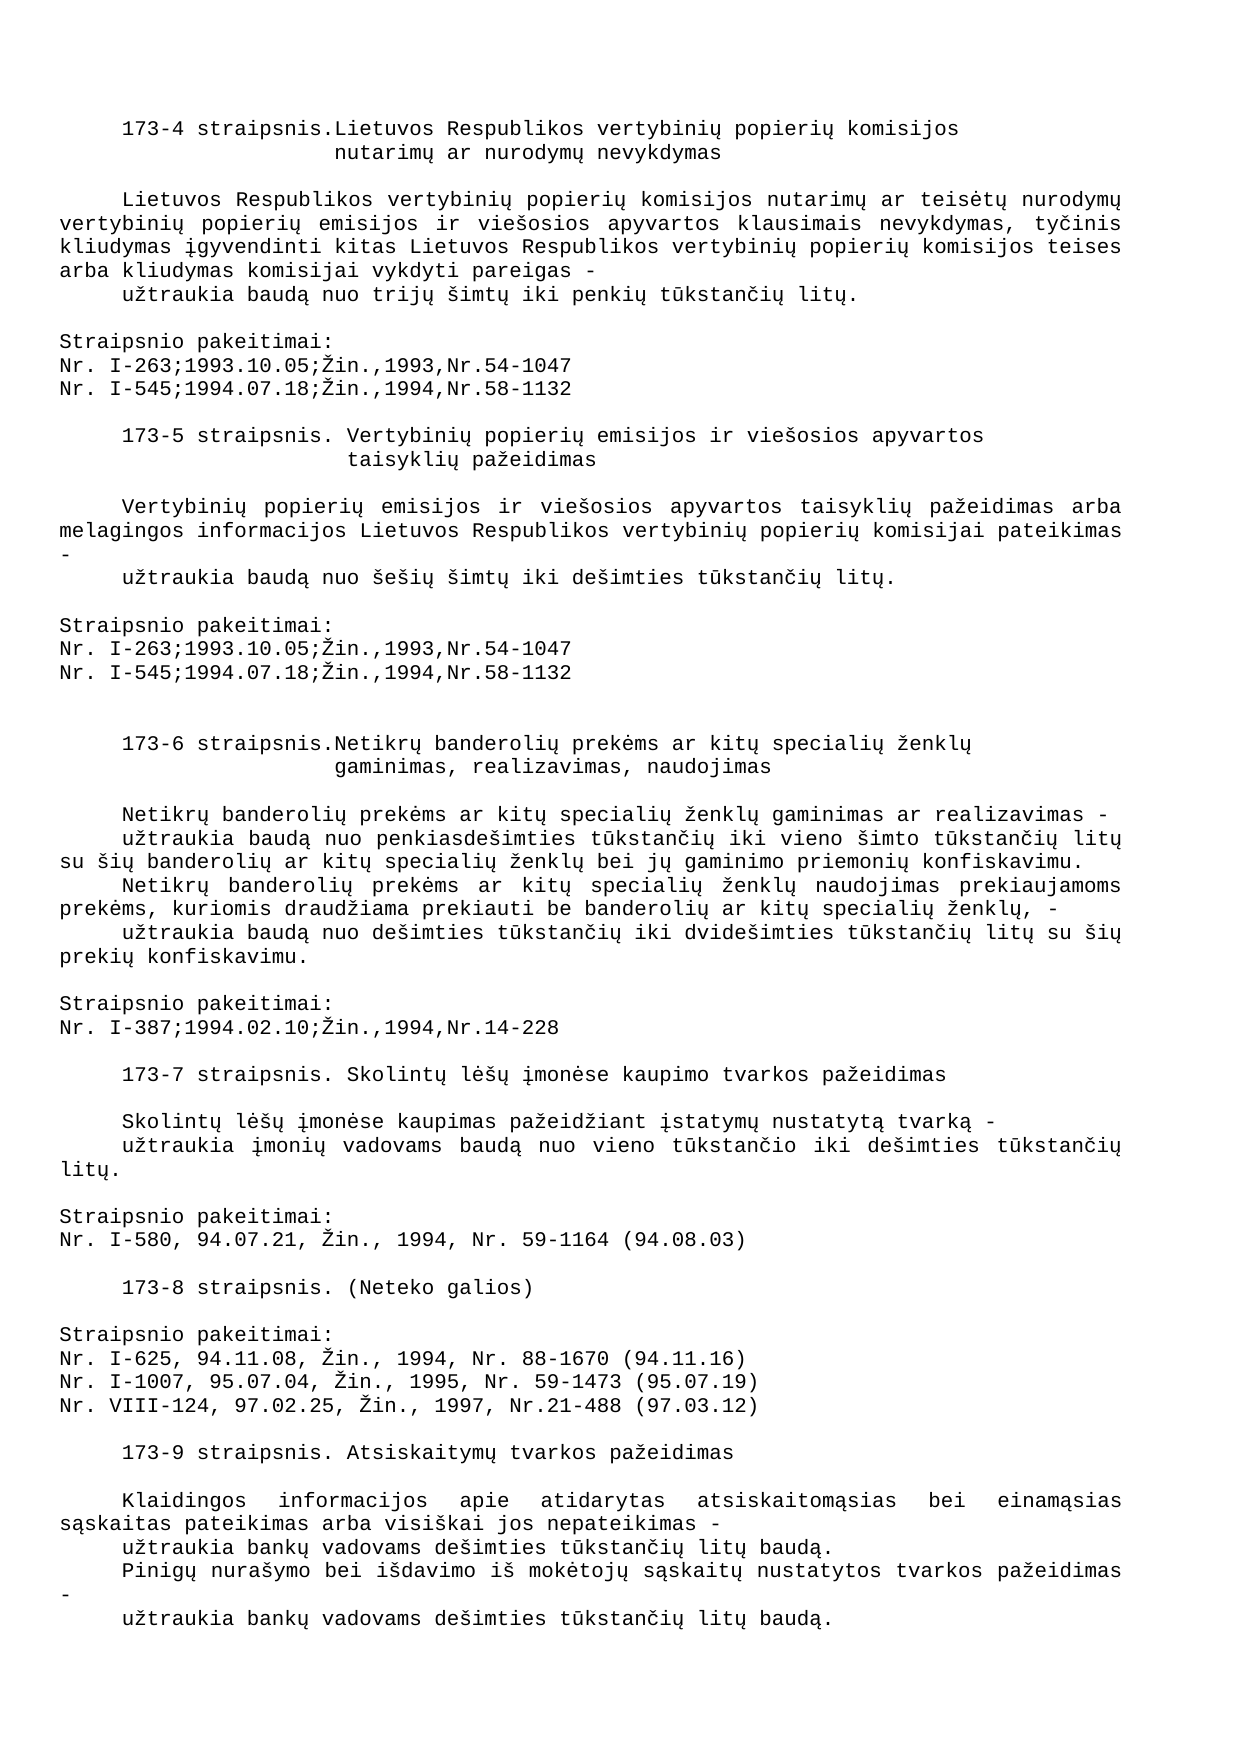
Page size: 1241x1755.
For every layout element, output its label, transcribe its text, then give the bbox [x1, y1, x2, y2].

text užtraukia baudą nuo dešimties tūkstančių iki dvidešimties tūkstančių litų su šių prekių konfiskavimu. [59, 922, 1122, 969]
text Nr. I-545;1994.07.18;Žin.,1994,Nr.58-1132 [59, 662, 1122, 686]
text Nr. I-625, 94.11.08, Žin., 1994, Nr. 88-1670 (94.11.16) [59, 1348, 1122, 1371]
text Klaidingos informacijos apie atidarytas atsiskaitomąsias bei einamąsias sąskaitas pateikimas arba visiškai jos nepateikimas - [59, 1489, 1122, 1537]
text Skolintų lėšų įmonėse kaupimas pažeidžiant įstatymų nustatytą tvarką - [59, 1111, 1122, 1135]
text užtraukia bankų vadovams dešimties tūkstančių litų baudą. [59, 1537, 1122, 1561]
text užtraukia baudą nuo trijų šimtų iki penkių tūkstančių litų. [59, 284, 1122, 307]
text Nr. I-387;1994.02.10;Žin.,1994,Nr.14-228 [59, 1017, 1122, 1040]
text Nr. I-545;1994.07.18;Žin.,1994,Nr.58-1132 [59, 378, 1122, 402]
text Straipsnio pakeitimai: [59, 993, 1122, 1017]
text užtraukia įmonių vadovams baudą nuo vieno tūkstančio iki dešimties tūkstančių litų. [59, 1135, 1122, 1182]
text Nr. I-263;1993.10.05;Žin.,1993,Nr.54-1047 [59, 354, 1122, 378]
text 173-4 straipsnis.Lietuvos Respublikos vertybinių popierių komisijos [59, 118, 1122, 142]
text Straipsnio pakeitimai: [59, 1206, 1122, 1229]
text Vertybinių popierių emisijos ir viešosios apyvartos taisyklių pažeidimas arba melagingos informacijos Lietuvos Respublikos vertybinių popierių komisijai pateikimas - [59, 496, 1122, 567]
text Nr. I-1007, 95.07.04, Žin., 1995, Nr. 59-1473 (95.07.19) [59, 1371, 1122, 1395]
text Pinigų nurašymo bei išdavimo iš mokėtojų sąskaitų nustatytos tvarkos pažeidimas - [59, 1561, 1122, 1608]
text Nr. VIII-124, 97.02.25, Žin., 1997, Nr.21-488 (97.03.12) [59, 1395, 1122, 1419]
text užtraukia bankų vadovams dešimties tūkstančių litų baudą. [59, 1608, 1122, 1631]
text užtraukia baudą nuo šešių šimtų iki dešimties tūkstančių litų. [59, 567, 1122, 591]
text Lietuvos Respublikos vertybinių popierių komisijos nutarimų ar teisėtų nurodymų vertybinių popierių emisijos ir viešosios apyvartos klausimais nevykdymas, tyčinis kliudymas įgyvendinti kitas Lietuvos Respublikos vertybinių popierių komisijos teises arba kliudymas komisijai vykdyti pareigas - [59, 189, 1122, 284]
text užtraukia baudą nuo penkiasdešimties tūkstančių iki vieno šimto tūkstančių litų su šių banderolių ar kitų specialių ženklų bei jų gaminimo priemonių konfiskavimu. [59, 827, 1122, 875]
text Nr. I-263;1993.10.05;Žin.,1993,Nr.54-1047 [59, 638, 1122, 662]
text Netikrų banderolių prekėms ar kitų specialių ženklų naudojimas prekiaujamoms prekėms, kuriomis draudžiama prekiauti be banderolių ar kitų specialių ženklų, - [59, 875, 1122, 922]
text Straipsnio pakeitimai: [59, 331, 1122, 354]
text Netikrų banderolių prekėms ar kitų specialių ženklų gaminimas ar realizavimas - [59, 804, 1122, 827]
text 173-6 straipsnis.Netikrų banderolių prekėms ar kitų specialių ženklų [59, 733, 1122, 757]
text Straipsnio pakeitimai: [59, 615, 1122, 638]
text gaminimas, realizavimas, naudojimas [59, 757, 1122, 780]
text 173-9 straipsnis. Atsiskaitymų tvarkos pažeidimas [59, 1442, 1122, 1466]
text 173-7 straipsnis. Skolintų lėšų įmonėse kaupimo tvarkos pažeidimas [59, 1064, 1122, 1088]
text Straipsnio pakeitimai: [59, 1324, 1122, 1348]
text 173-8 straipsnis. (Neteko galios) [59, 1277, 1122, 1300]
text nutarimų ar nurodymų nevykdymas [59, 142, 1122, 165]
text Nr. I-580, 94.07.21, Žin., 1994, Nr. 59-1164 (94.08.03) [59, 1229, 1122, 1253]
text 173-5 straipsnis. Vertybinių popierių emisijos ir viešosios apyvartos [59, 426, 1122, 449]
text taisyklių pažeidimas [59, 449, 1122, 473]
